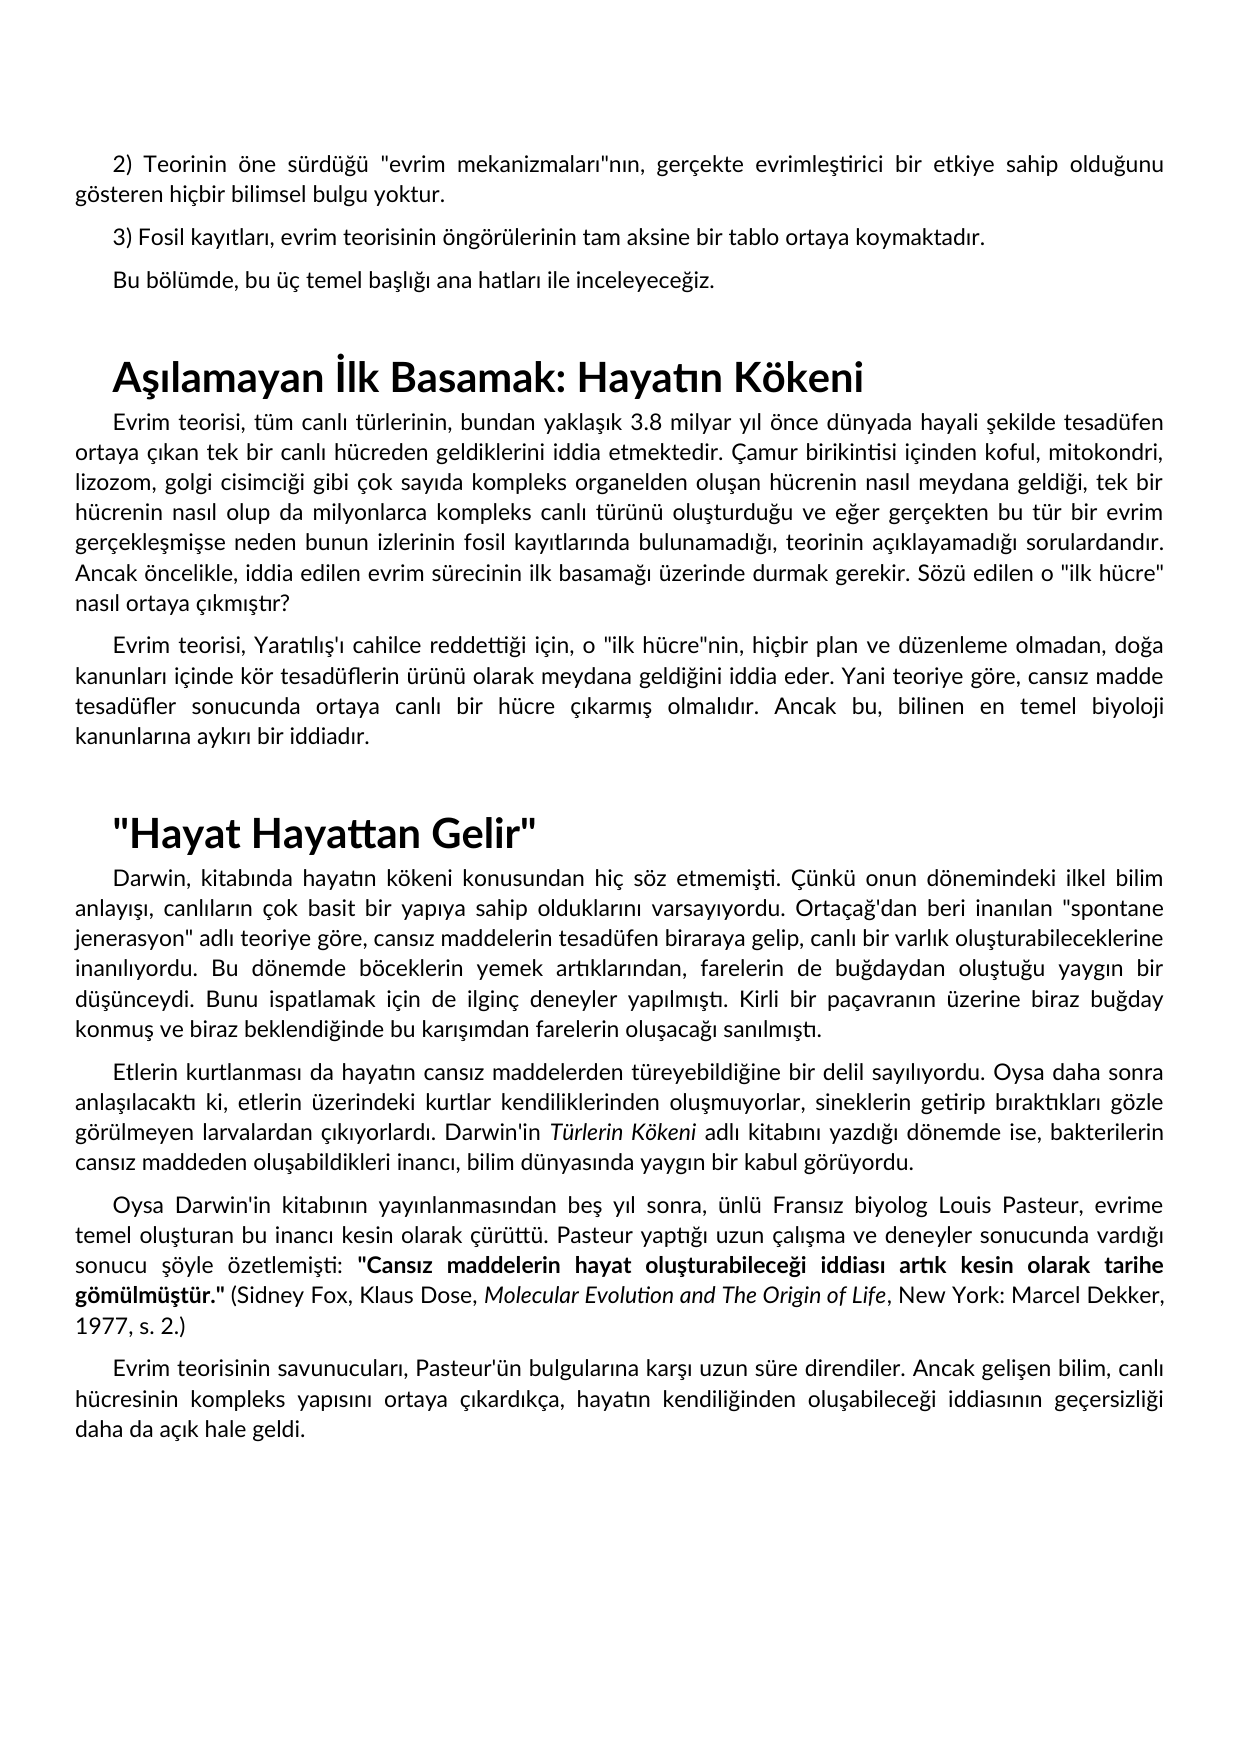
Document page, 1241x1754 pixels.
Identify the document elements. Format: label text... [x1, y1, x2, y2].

text Etlerin kurtlanması da hayatın cansız maddelerden türeyebildiğine bir delil sayılıyordu. Oysa daha sonra anlaşılacaktı ki, etlerin üzerindeki kurtlar kendiliklerinden oluşmuyorlar, sineklerin getirip bıraktıkları gözle görülmeyen larvalardan çıkıyorlardı. Darwin'in Türlerin Kökeni adlı kitabını yazdığı dönemde ise, bakterilerin cansız maddeden oluşabildikleri inancı, bilim dünyasında yaygın bir kabul görüyordu. [75, 1057, 1165, 1175]
subtitle "Hayat Hayattan Gelir" [112, 807, 1165, 857]
text Bu bölümde, bu üç temel başlığı ana hatları ile inceleyeceğiz. [75, 266, 1165, 293]
text Darwin, kitabında hayatın kökeni konusundan hiç söz etmemişti. Çünkü onun dönemindeki ilkel bilim anlayışı, canlıların çok basit bir yapıya sahip olduklarını varsayıyordu. Ortaçağ'dan beri inanılan "spontane jenerasyon" adlı teoriye göre, cansız maddelerin tesadüfen biraraya gelip, canlı bir varlık oluşturabileceklerine inanılıyordu. Bu dönemde böceklerin yemek artıklarından, farelerin de buğdaydan oluştuğu yaygın bir düşünceydi. Bunu ispatlamak için de ilginç deneyler yapılmıştı. Kirli bir paçavranın üzerine biraz buğday konmuş ve biraz beklendiğinde bu karışımdan farelerin oluşacağı sanılmıştı. [75, 863, 1165, 1042]
text Evrim teorisinin savunucuları, Pasteur'ün bulgularına karşı uzun süre direndiler. Ancak gelişen bilim, canlı hücresinin kompleks yapısını ortaya çıkardıkça, hayatın kendiliğinden oluşabileceği iddiasının geçersizliği daha da açık hale geldi. [75, 1354, 1165, 1442]
text Evrim teorisi, Yaratılış'ı cahilce reddettiği için, o "ilk hücre"nin, hiçbir plan ve düzenleme olmadan, doğa kanunları içinde kör tesadüflerin ürünü olarak meydana geldiğini iddia eder. Yani teoriye göre, cansız madde tesadüfler sonucunda ortaya canlı bir hücre çıkarmış olmalıdır. Ancak bu, bilinen en temel biyoloji kanunlarına aykırı bir iddiadır. [75, 631, 1165, 749]
text 2) Teorinin öne sürdüğü "evrim mekanizmaları"nın, gerçekte evrimleştirici bir etkiye sahip olduğunu gösteren hiçbir bilimsel bulgu yoktur. [75, 150, 1165, 208]
text Evrim teorisi, tüm canlı türlerinin, bundan yaklaşık 3.8 milyar yıl önce dünyada hayali şekilde tesadüfen ortaya çıkan tek bir canlı hücreden geldiklerini iddia etmektedir. Çamur birikintisi içinden koful, mitokondri, lizozom, golgi cisimciği gibi çok sayıda kompleks organelden oluşan hücrenin nasıl meydana geldiği, tek bir hücrenin nasıl olup da milyonlarca kompleks canlı türünü oluşturduğu ve eğer gerçekten bu tür bir evrim gerçekleşmişse neden bunun izlerinin fosil kayıtlarında bulunamadığı, teorinin açıklayamadığı sorulardandır. Ancak öncelikle, iddia edilen evrim sürecinin ilk basamağı üzerinde durmak gerekir. Sözü edilen o "ilk hücre" nasıl ortaya çıkmıştır? [75, 407, 1165, 616]
subtitle Aşılamayan İlk Basamak: Hayatın Kökeni [112, 351, 1165, 401]
text Oysa Darwin'in kitabının yayınlanmasından beş yıl sonra, ünlü Fransız biyolog Louis Pasteur, evrime temel oluşturan bu inancı kesin olarak çürüttü. Pasteur yaptığı uzun çalışma ve deneyler sonucunda vardığı sonucu şöyle özetlemişti: "Cansız maddelerin hayat oluşturabileceği iddiası artık kesin olarak tarihe gömülmüştür." (Sidney Fox, Klaus Dose, Molecular Evolution and The Origin of Life, New York: Marcel Dekker, 1977, s. 2.) [75, 1191, 1165, 1339]
text 3) Fosil kayıtları, evrim teorisinin öngörülerinin tam aksine bir tablo ortaya koymaktadır. [75, 223, 1165, 250]
